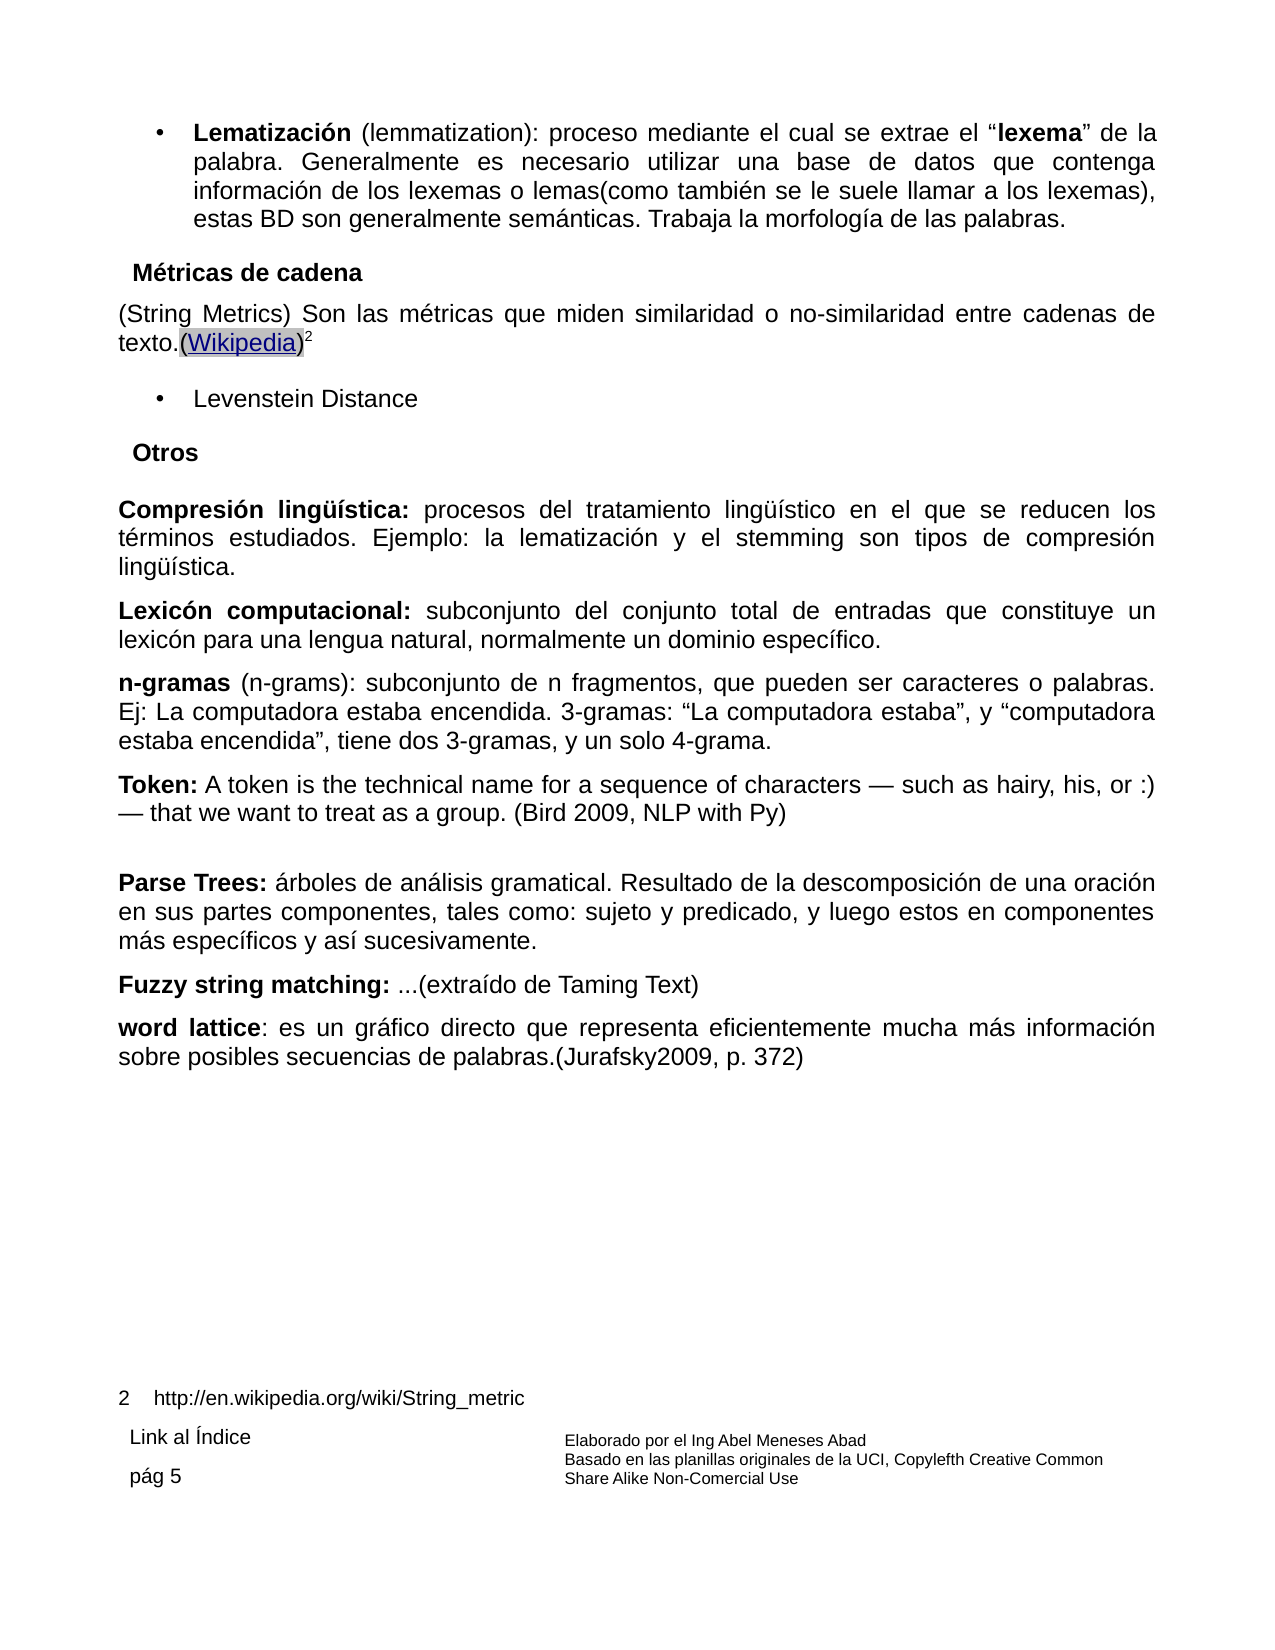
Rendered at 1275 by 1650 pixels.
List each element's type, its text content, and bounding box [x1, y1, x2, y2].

text Fuzzy string matching: ...(extraído de Taming Text) [118, 969, 1157, 998]
text (String Metrics) Son las métricas que miden similaridad o no-similaridad entre cadenas de texto.(Wikipedia) [118, 299, 1157, 357]
subtitle Métricas de cadena [118, 258, 1157, 287]
list Lematización (lemmatization): proceso mediante el cual se extrae el “lexema” de la palabra. Generalmente es necesario utilizar una base de datos que contenga información de los lexemas o lemas(como también se le suele llamar a los lexemas), estas BD son generalmente semánticas. Trabaja la morfología de las palabras. [156, 118, 1157, 233]
text word lattice: es un gráfico directo que representa eficientemente mucha más información sobre posibles secuencias de palabras.(Jurafsky2009, p. 372) [118, 1013, 1157, 1071]
subtitle Otros [118, 438, 1157, 467]
text Parse Trees: árboles de análisis gramatical. Resultado de la descomposición de una oración en sus partes componentes, tales como: sujeto y predicado, y luego estos en componentes más específicos y así sucesivamente. [118, 868, 1157, 954]
text n-gramas (n-grams): subconjunto de n fragmentos, que pueden ser caracteres o palabras. Ej: La computadora estaba encendida. 3-gramas: “La computadora estaba”, y “computadora estaba encendida”, tiene dos 3-gramas, y un solo 4-grama. [118, 668, 1157, 754]
text Lexicón computacional: subconjunto del conjunto total de entradas que constituye un lexicón para una lengua natural, normalmente un dominio específico. [118, 596, 1157, 653]
text Token: A token is the technical name for a sequence of characters — such as hairy, his, or :) — that we want to treat as a group. (Bird 2009, NLP with Py) [118, 769, 1157, 827]
text http://en.wikipedia.org/wiki/String_metric [118, 1386, 1157, 1410]
text Compresión lingüística: procesos del tratamiento lingüístico en el que se reducen los términos estudiados. Ejemplo: la lematización y el stemming son tipos de compresión lingüística. [118, 494, 1157, 581]
list Levenstein Distance [156, 384, 1157, 413]
